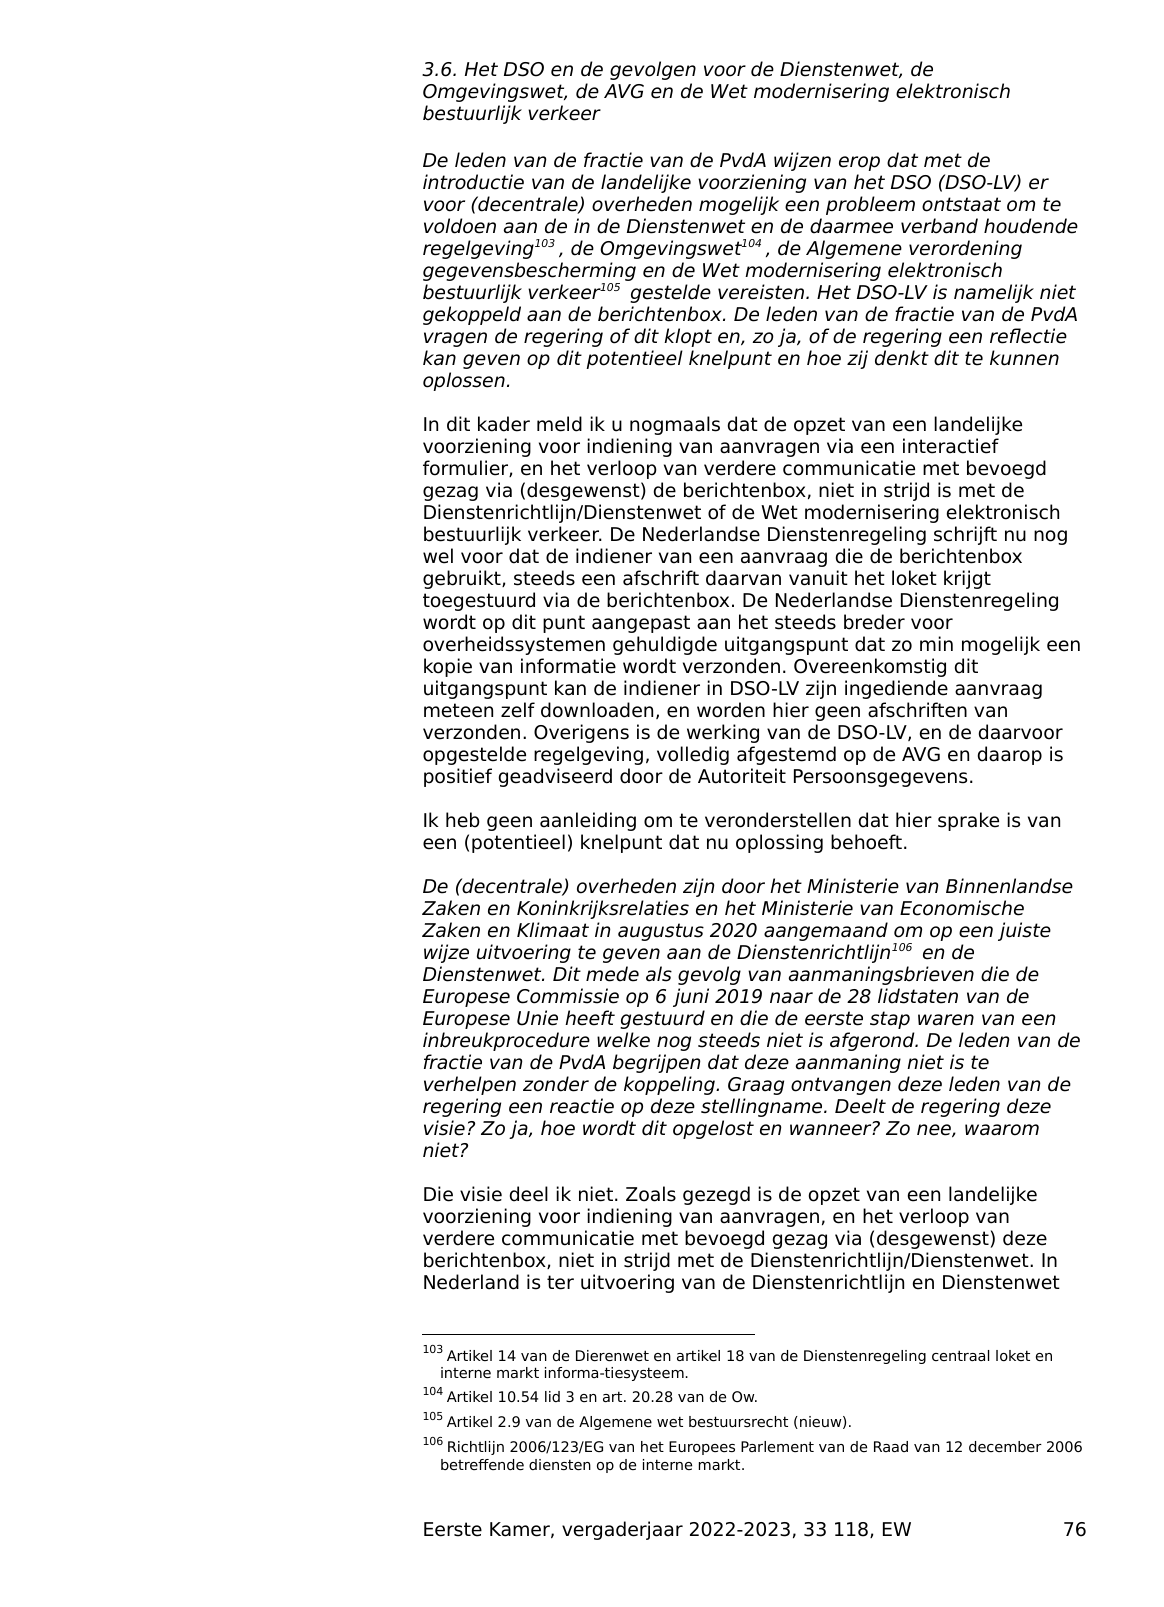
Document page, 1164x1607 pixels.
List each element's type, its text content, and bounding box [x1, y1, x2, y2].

text Artikel 10.54 lid 3 en art. 20.28 van de Ow. [422, 1385, 1087, 1407]
text De leden van de fractie van de PvdA wijzen erop dat met de introductie van de landelijke voorziening van het DSO (DSO-LV) er voor (decentrale) overheden mogelijk een probleem ontstaat om te voldoen aan de in de Dienstenwet en de daarmee verband houdende regelgeving, de Omgevingswet, de Algemene verordening gegevensbescherming en de Wet modernisering elektronisch bestuurlijk verkeer gestelde vereisten. Het DSO-LV is namelijk niet gekoppeld aan de berichtenbox. De leden van de fractie van de PvdA vragen de regering of dit klopt en, zo ja, of de regering een reflectie kan geven op dit potentieel knelpunt en hoe zij denkt dit te kunnen oplossen. [422, 150, 1087, 392]
text Richtlijn 2006/123/EG van het Europees Parlement van de Raad van 12 december 2006 betreffende diensten op de interne markt. [422, 1435, 1087, 1474]
subtitle 3.6. Het DSO en de gevolgen voor de Dienstenwet, de Omgevingswet, de AVG en de Wet modernisering elektronisch bestuurlijk verkeer [422, 59, 1087, 125]
text Artikel 2.9 van de Algemene wet bestuursrecht (nieuw). [422, 1410, 1087, 1432]
text In dit kader meld ik u nogmaals dat de opzet van een landelijke voorziening voor indiening van aanvragen via een interactief formulier, en het verloop van verdere communicatie met bevoegd gezag via (desgewenst) de berichtenbox, niet in strijd is met de Dienstenrichtlijn/Dienstenwet of de Wet modernisering elektronisch bestuurlijk verkeer. De Nederlandse Dienstenregeling schrijft nu nog wel voor dat de indiener van een aanvraag die de berichtenbox gebruikt, steeds een afschrift daarvan vanuit het loket krijgt toegestuurd via de berichtenbox. De Nederlandse Dienstenregeling wordt op dit punt aangepast aan het steeds breder voor overheidssystemen gehuldigde uitgangspunt dat zo min mogelijk een kopie van informatie wordt verzonden. Overeenkomstig dit uitgangspunt kan de indiener in DSO-LV zijn ingediende aanvraag meteen zelf downloaden, en worden hier geen afschriften van verzonden. Overigens is de werking van de DSO-LV, en de daarvoor opgestelde regelgeving, volledig afgestemd op de AVG en daarop is positief geadviseerd door de Autoriteit Persoonsgegevens. [422, 414, 1087, 788]
text Artikel 14 van de Dierenwet en artikel 18 van de Dienstenregeling centraal loket en interne markt informa-tiesysteem. [422, 1343, 1087, 1382]
text Die visie deel ik niet. Zoals gezegd is de opzet van een landelijke voorziening voor indiening van aanvragen, en het verloop van verdere communicatie met bevoegd gezag via (desgewenst) deze berichtenbox, niet in strijd met de Dienstenrichtlijn/Dienstenwet. In Nederland is ter uitvoering van de Dienstenrichtlijn en Dienstenwet [422, 1184, 1087, 1294]
text Ik heb geen aanleiding om te veronderstellen dat hier sprake is van een (potentieel) knelpunt dat nu oplossing behoeft. [422, 810, 1087, 854]
text De (decentrale) overheden zijn door het Ministerie van Binnenlandse Zaken en Koninkrijksrelaties en het Ministerie van Economische Zaken en Klimaat in augustus 2020 aangemaand om op een juiste wijze uitvoering te geven aan de Dienstenrichtlijn en de Dienstenwet. Dit mede als gevolg van aanmaningsbrieven die de Europese Commissie op 6 juni 2019 naar de 28 lidstaten van de Europese Unie heeft gestuurd en die de eerste stap waren van een inbreukprocedure welke nog steeds niet is afgerond. De leden van de fractie van de PvdA begrijpen dat deze aanmaning niet is te verhelpen zonder de koppeling. Graag ontvangen deze leden van de regering een reactie op deze stellingname. Deelt de regering deze visie? Zo ja, hoe wordt dit opgelost en wanneer? Zo nee, waarom niet? [422, 876, 1087, 1162]
